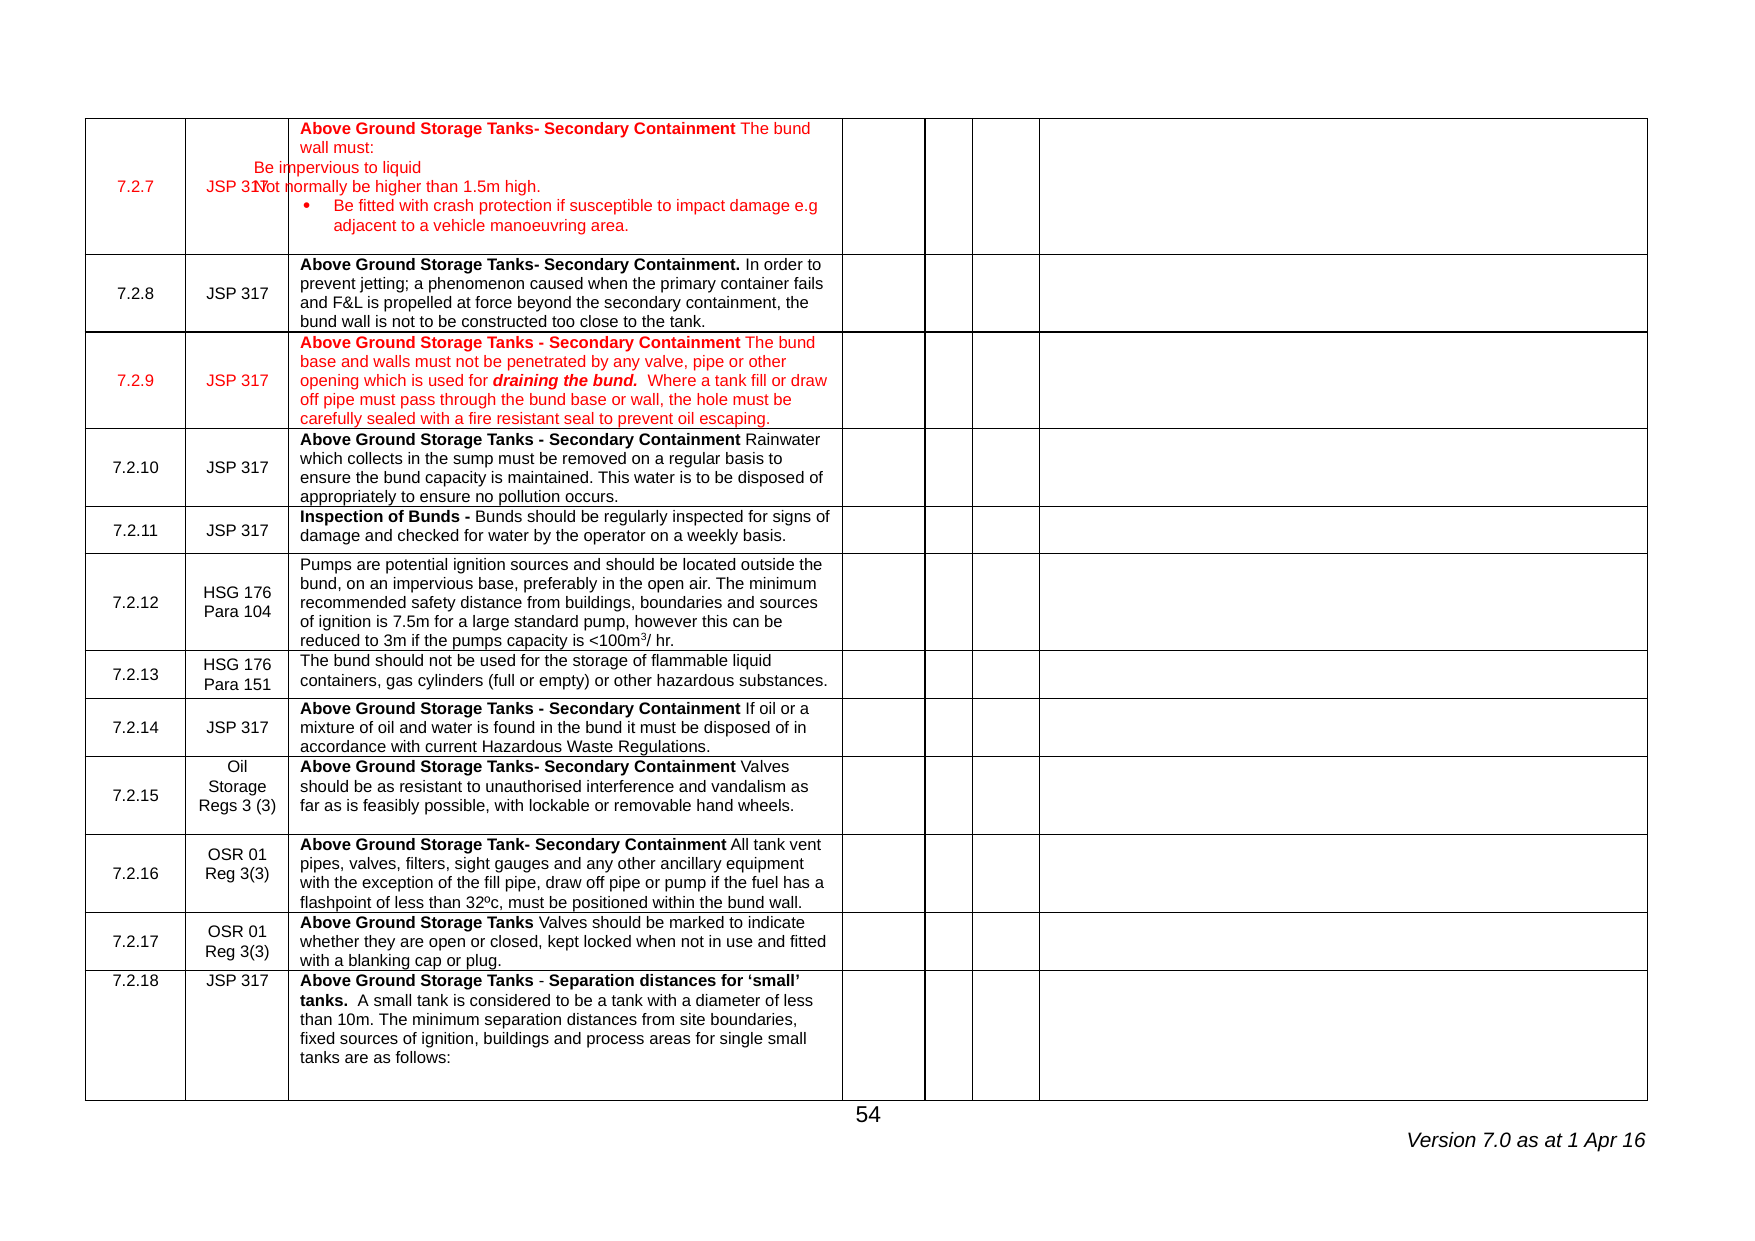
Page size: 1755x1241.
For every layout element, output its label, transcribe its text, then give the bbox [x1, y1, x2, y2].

table_cell [926, 651, 972, 698]
table_cell [1040, 119, 1647, 254]
table_cell [843, 554, 924, 650]
table_cell [843, 333, 924, 428]
table_cell [1040, 835, 1647, 912]
table_cell OSR 01 Reg 3(3) [186, 835, 288, 912]
table_cell HSG 176 Para 151 [186, 651, 288, 698]
table_cell OSR 01 Reg 3(3) [186, 913, 288, 970]
table_cell [926, 699, 972, 756]
table_cell [1040, 971, 1647, 1100]
table_cell [1040, 913, 1647, 970]
table_cell JSP 317 [186, 971, 288, 1100]
table_cell [843, 255, 924, 331]
table_cell JSP 317 [186, 119, 288, 254]
table_cell [1648, 912, 1654, 970]
table_cell JSP 317 [186, 429, 288, 506]
table_cell [843, 429, 924, 506]
table_cell Above Ground Storage Tanks - Secondary Containment If oil or a mixture of oil and water is found in the bund it must be disposed of in accordance with current Hazardous Waste Regulations. [289, 699, 842, 756]
table_cell [926, 913, 972, 970]
table_cell [1648, 698, 1654, 756]
table_cell 7.2.16 [86, 835, 185, 912]
table_cell [973, 333, 1039, 428]
table_cell [973, 835, 1039, 912]
table_cell [926, 554, 972, 650]
table_cell [973, 651, 1039, 698]
table_cell [1648, 254, 1654, 331]
table_cell Above Ground Storage Tanks- Secondary Containment. In order to prevent jetting; a phenomenon caused when the primary container fails and F&L is propelled at force beyond the secondary containment, the bund wall is not to be constructed too close to the tank. [289, 255, 842, 331]
table_cell [973, 971, 1039, 1100]
table_cell Above Ground Storage Tanks - Secondary Containment Rainwater which collects in the sump must be removed on a regular basis to ensure the bund capacity is maintained. This water is to be disposed of appropriately to ensure no pollution occurs. [289, 429, 842, 506]
table_cell [1040, 651, 1647, 698]
table_cell Above Ground Storage Tanks- Secondary Containment The bund wall must: Be impervious to liquid Not normally be higher than 1.5m high. Be fitted with crash protection if susceptible to impact damage e.g adjacent to a vehicle manoeuvring area. [289, 119, 842, 254]
table_cell [843, 835, 924, 912]
table_cell Above Ground Storage Tank- Secondary Containment All tank vent pipes, valves, filters, sight gauges and any other ancillary equipment with the exception of the fill pipe, draw off pipe or pump if the fuel has a flashpoint of less than 32ºc, must be positioned within the bund wall. [289, 835, 842, 912]
table_cell Oil Storage Regs 3 (3) [186, 757, 288, 834]
table_cell [926, 429, 972, 506]
table_cell [843, 699, 924, 756]
table_cell [926, 119, 972, 254]
table_cell JSP 317 [186, 699, 288, 756]
table_cell [1040, 757, 1647, 834]
table_cell 7.2.11 [86, 507, 185, 553]
table_cell [1648, 331, 1654, 428]
table_cell Above Ground Storage Tanks- Secondary Containment Valves should be as resistant to unauthorised interference and vandalism as far as is feasibly possible, with lockable or removable hand wheels. [289, 757, 842, 834]
table_cell Above Ground Storage Tanks Valves should be marked to indicate whether they are open or closed, kept locked when not in use and fitted with a blanking cap or plug. [289, 913, 842, 970]
table_cell [973, 699, 1039, 756]
table_cell [1040, 429, 1647, 506]
table_cell [843, 971, 924, 1100]
table_cell [926, 971, 972, 1100]
table_cell [926, 757, 972, 834]
table_cell [973, 507, 1039, 553]
table_cell [973, 757, 1039, 834]
table_cell [1648, 118, 1654, 254]
table_cell Above Ground Storage Tanks - Secondary Containment The bund base and walls must not be penetrated by any valve, pipe or other opening which is used for draining the bund. Where a tank fill or draw off pipe must pass through the bund base or wall, the hole must be carefully sealed with a fire resistant seal to prevent oil escaping. [289, 333, 842, 428]
table_cell [1648, 970, 1654, 1100]
table_cell [973, 255, 1039, 331]
table_cell [973, 429, 1039, 506]
table_cell [843, 119, 924, 254]
table_cell 7.2.8 [86, 255, 185, 331]
table_cell [973, 554, 1039, 650]
table_cell [1648, 834, 1654, 912]
table_cell 7.2.10 [86, 429, 185, 506]
table_cell [926, 333, 972, 428]
table_cell 7.2.7 [86, 119, 185, 254]
table_cell [926, 835, 972, 912]
table_cell [1648, 650, 1654, 698]
table_cell [973, 119, 1039, 254]
table_cell 7.2.17 [86, 913, 185, 970]
table_cell [843, 507, 924, 553]
table_cell [1040, 699, 1647, 756]
table_cell [1648, 553, 1654, 650]
table_cell HSG 176 Para 104 [186, 554, 288, 650]
table_cell [1040, 507, 1647, 553]
table_cell 7.2.13 [86, 651, 185, 698]
table_cell [843, 651, 924, 698]
table_cell [1040, 554, 1647, 650]
table_cell 7.2.12 [86, 554, 185, 650]
table_cell JSP 317 [186, 507, 288, 553]
table_cell [843, 757, 924, 834]
table_cell The bund should not be used for the storage of flammable liquid containers, gas cylinders (full or empty) or other hazardous substances. [289, 651, 842, 698]
table_cell Above Ground Storage Tanks - Separation distances for ‘small’ tanks. A small tank is considered to be a tank with a diameter of less than 10m. The minimum separation distances from site boundaries, fixed sources of ignition, buildings and process areas for single small tanks are as follows: [289, 971, 842, 1100]
table_cell JSP 317 [186, 333, 288, 428]
table_cell Pumps are potential ignition sources and should be located outside the bund, on an impervious base, preferably in the open air. The minimum recommended safety distance from buildings, boundaries and sources of ignition is 7.5m for a large standard pump, however this can be reduced to 3m if the pumps capacity is <100m3/ hr. [289, 554, 842, 650]
table_cell JSP 317 [186, 255, 288, 331]
table_cell Inspection of Bunds - Bunds should be regularly inspected for signs of damage and checked for water by the operator on a weekly basis. [289, 507, 842, 553]
table_cell [1040, 333, 1647, 428]
table_cell 7.2.18 [86, 971, 185, 1100]
table_cell [926, 507, 972, 553]
table_cell 7.2.14 [86, 699, 185, 756]
table_cell [973, 913, 1039, 970]
table_cell [1648, 506, 1654, 553]
table_cell 7.2.15 [86, 757, 185, 834]
table_cell 7.2.9 [86, 333, 185, 428]
table_cell [843, 913, 924, 970]
table_cell [1040, 255, 1647, 331]
table_cell [1648, 756, 1654, 834]
table_cell [1648, 428, 1654, 506]
table_cell [926, 255, 972, 331]
